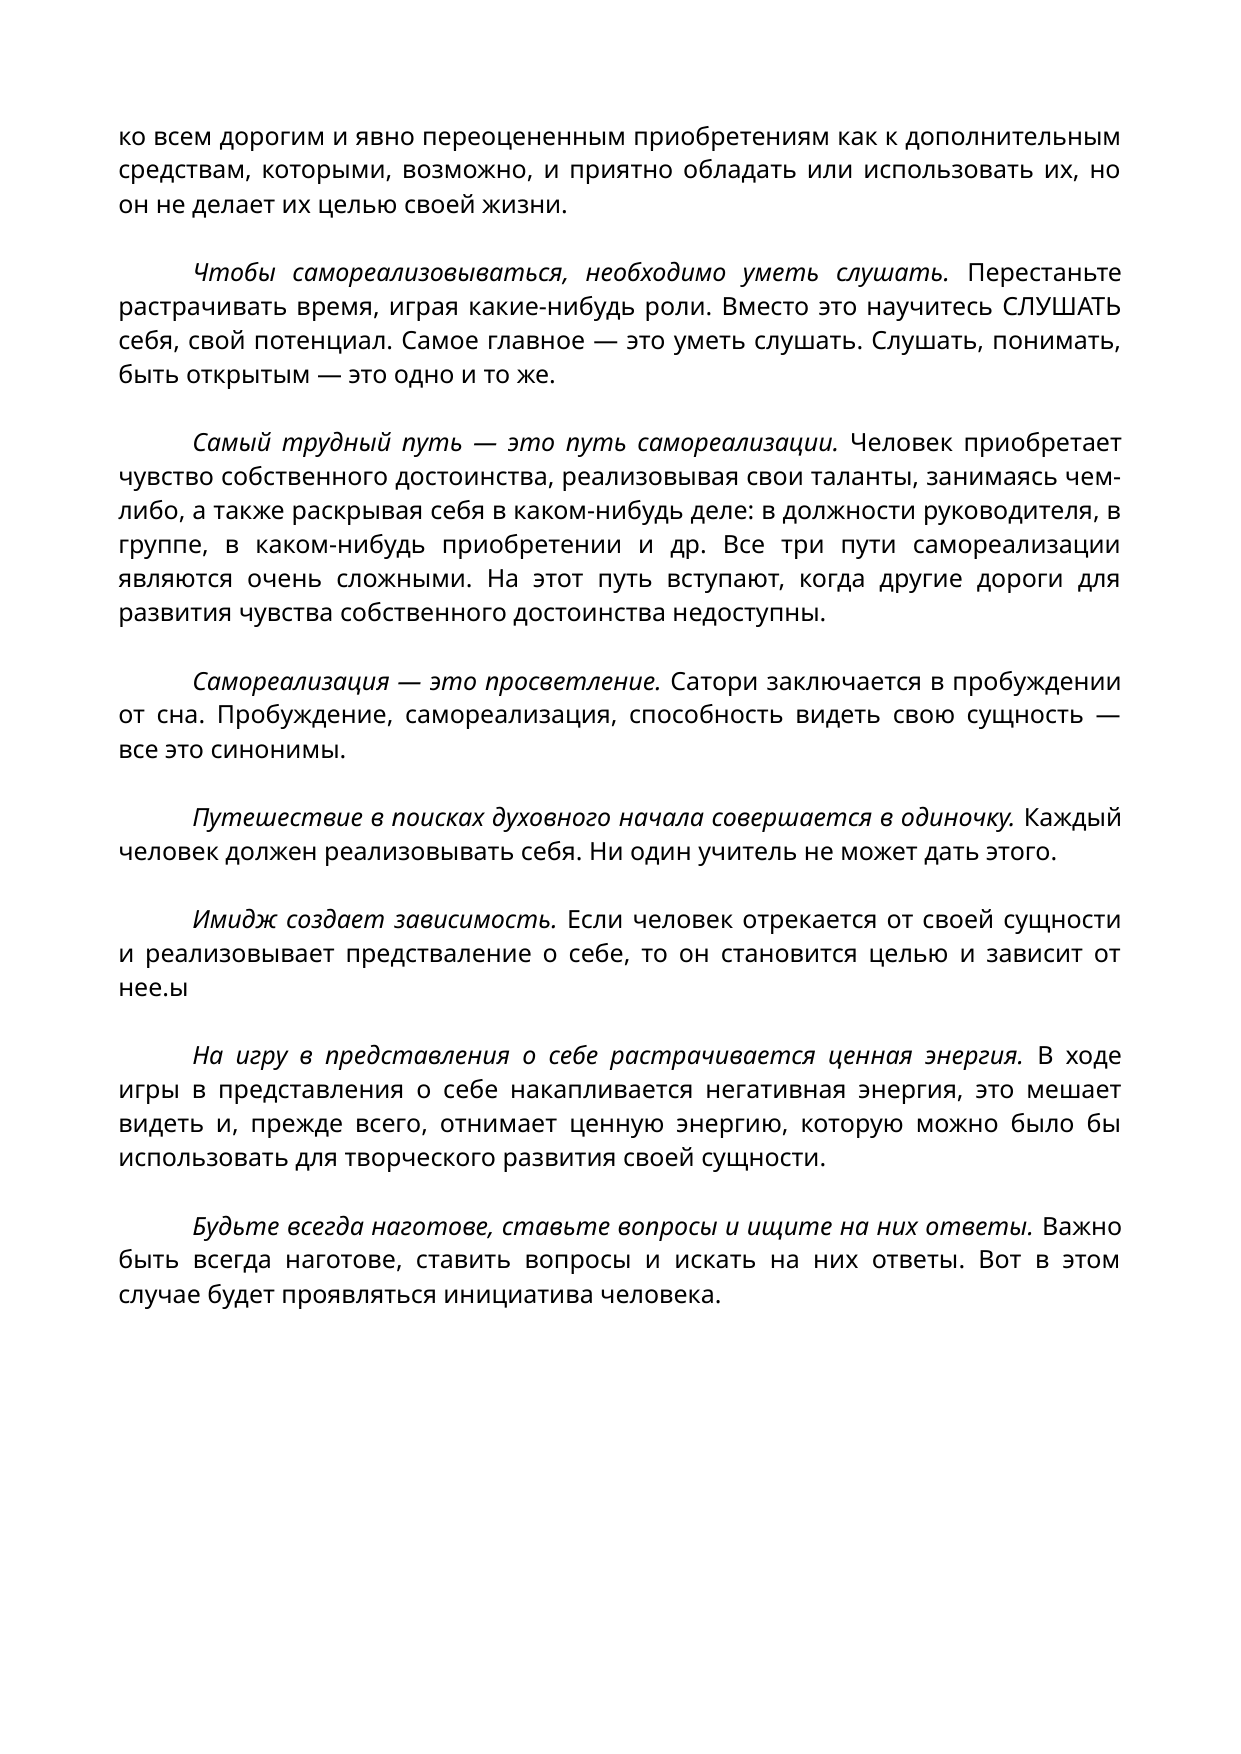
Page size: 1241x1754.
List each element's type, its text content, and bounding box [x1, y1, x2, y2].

text Имидж создает зависимость. Если человек отрекается от своей сущности и реализовывает предстваление о себе, то он становится целью и зависит от нее.ы [118, 902, 1122, 1004]
text Самореализация — это просветление. Сатори заключается в пробуждении от сна. Пробуждение, самореализация, способность видеть свою сущность — все это синонимы. [118, 663, 1122, 765]
text ко всем дорогим и явно переоцененным приобретениям как к дополнительным средствам, которыми, возможно, и приятно обладать или использовать их, но он не делает их целью своей жизни. [118, 118, 1122, 220]
text Чтобы самореализовываться, необходимо уметь слушать. Перестаньте растрачивать время, играя какие-нибудь роли. Вместо это научитесь СЛУШАТЬ себя, свой потенциал. Самое главное — это уметь слушать. Слушать, понимать, быть открытым — это одно и то же. [118, 254, 1122, 391]
text Путешествие в поисках духовного начала совершается в одиночку. Каждый человек должен реализовывать себя. Ни один учитель не может дать этого. [118, 799, 1122, 867]
text Будьте всегда наготове, ставьте вопросы и ищите на них ответы. Важно быть всегда наготове, ставить вопросы и искать на них ответы. Вот в этом случае будет проявляться инициатива человека. [118, 1208, 1122, 1310]
text На игру в представления о себе растрачивается ценная энергия. В ходе игры в представления о себе накапливается негативная энергия, это мешает видеть и, прежде всего, отнимает ценную энергию, которую можно было бы использовать для творческого развития своей сущности. [118, 1038, 1122, 1174]
text Самый трудный путь — это путь самореализации. Человек приобретает чувство собственного достоинства, реализовывая свои таланты, занимаясь чем-либо, а также раскрывая себя в каком-нибудь деле: в должности руководителя, в группе, в каком-нибудь приобретении и др. Все три пути самореализации являются очень сложными. На этот путь вступают, когда другие дороги для развития чувства собственного достоинства недоступны. [118, 425, 1122, 629]
